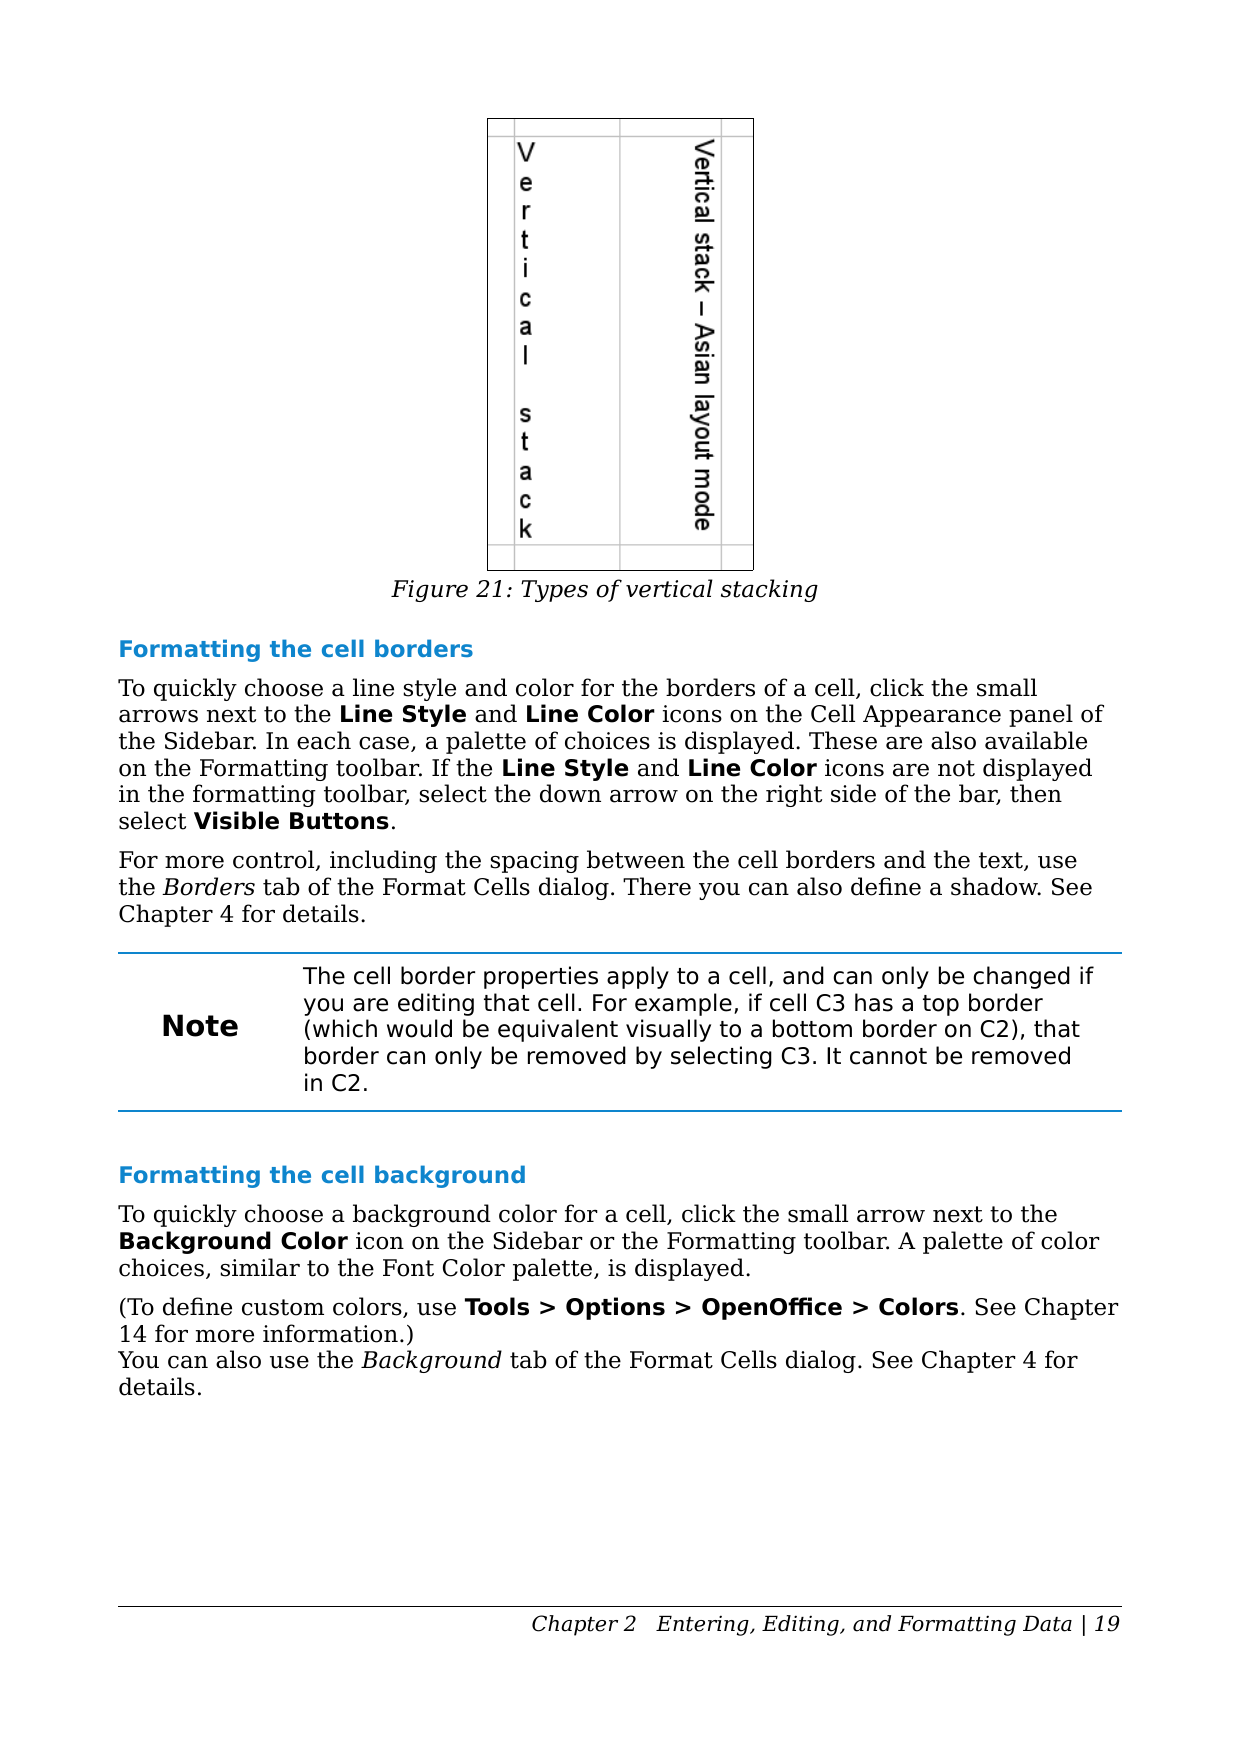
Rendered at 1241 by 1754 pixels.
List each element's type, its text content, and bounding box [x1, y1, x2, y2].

text Figure 21: Types of vertical stacking [392, 576, 848, 603]
subtitle Formatting the cell background [118, 1162, 1122, 1189]
picture [488, 119, 753, 570]
text To quickly choose a background color for a cell, click the small arrow next to the Background Color icon on the Sidebar or the Formatting toolbar. A palette of color choices, similar to the Font Color palette, is displayed. [118, 1202, 1122, 1282]
subtitle Formatting the cell borders [118, 636, 1122, 662]
text For more control, including the spacing between the cell borders and the text, use the Borders tab of the Format Cells dialog. There you can also define a shadow. See Chapter 4 for details. [118, 847, 1122, 927]
text You can also use the Background tab of the Format Cells dialog. See Chapter 4 for details. [118, 1347, 1122, 1401]
text To quickly choose a line style and color for the borders of a cell, click the small arrows next to the Line Style and Line Color icons on the Cell Appearance panel of the Sidebar. In each case, a palette of choices is displayed. These are also available on the Formatting toolbar. If the Line Style and Line Color icons are not displayed in the formatting toolbar, select the down arrow on the right side of the bar, then select Visible Buttons. [118, 675, 1122, 835]
table_header The cell border properties apply to a cell, and can only be changed if you are editing that cell. For example, if cell C3 has a top border (which would be equivalent visually to a bottom border on C2), that border can only be removed by selecting C3. It cannot be removed in C2. [281, 954, 1122, 1109]
text (To define custom colors, use Tools > Options > OpenOffice > Colors. See Chapter 14 for more information.) [118, 1294, 1122, 1347]
table_header Note [118, 954, 281, 1109]
